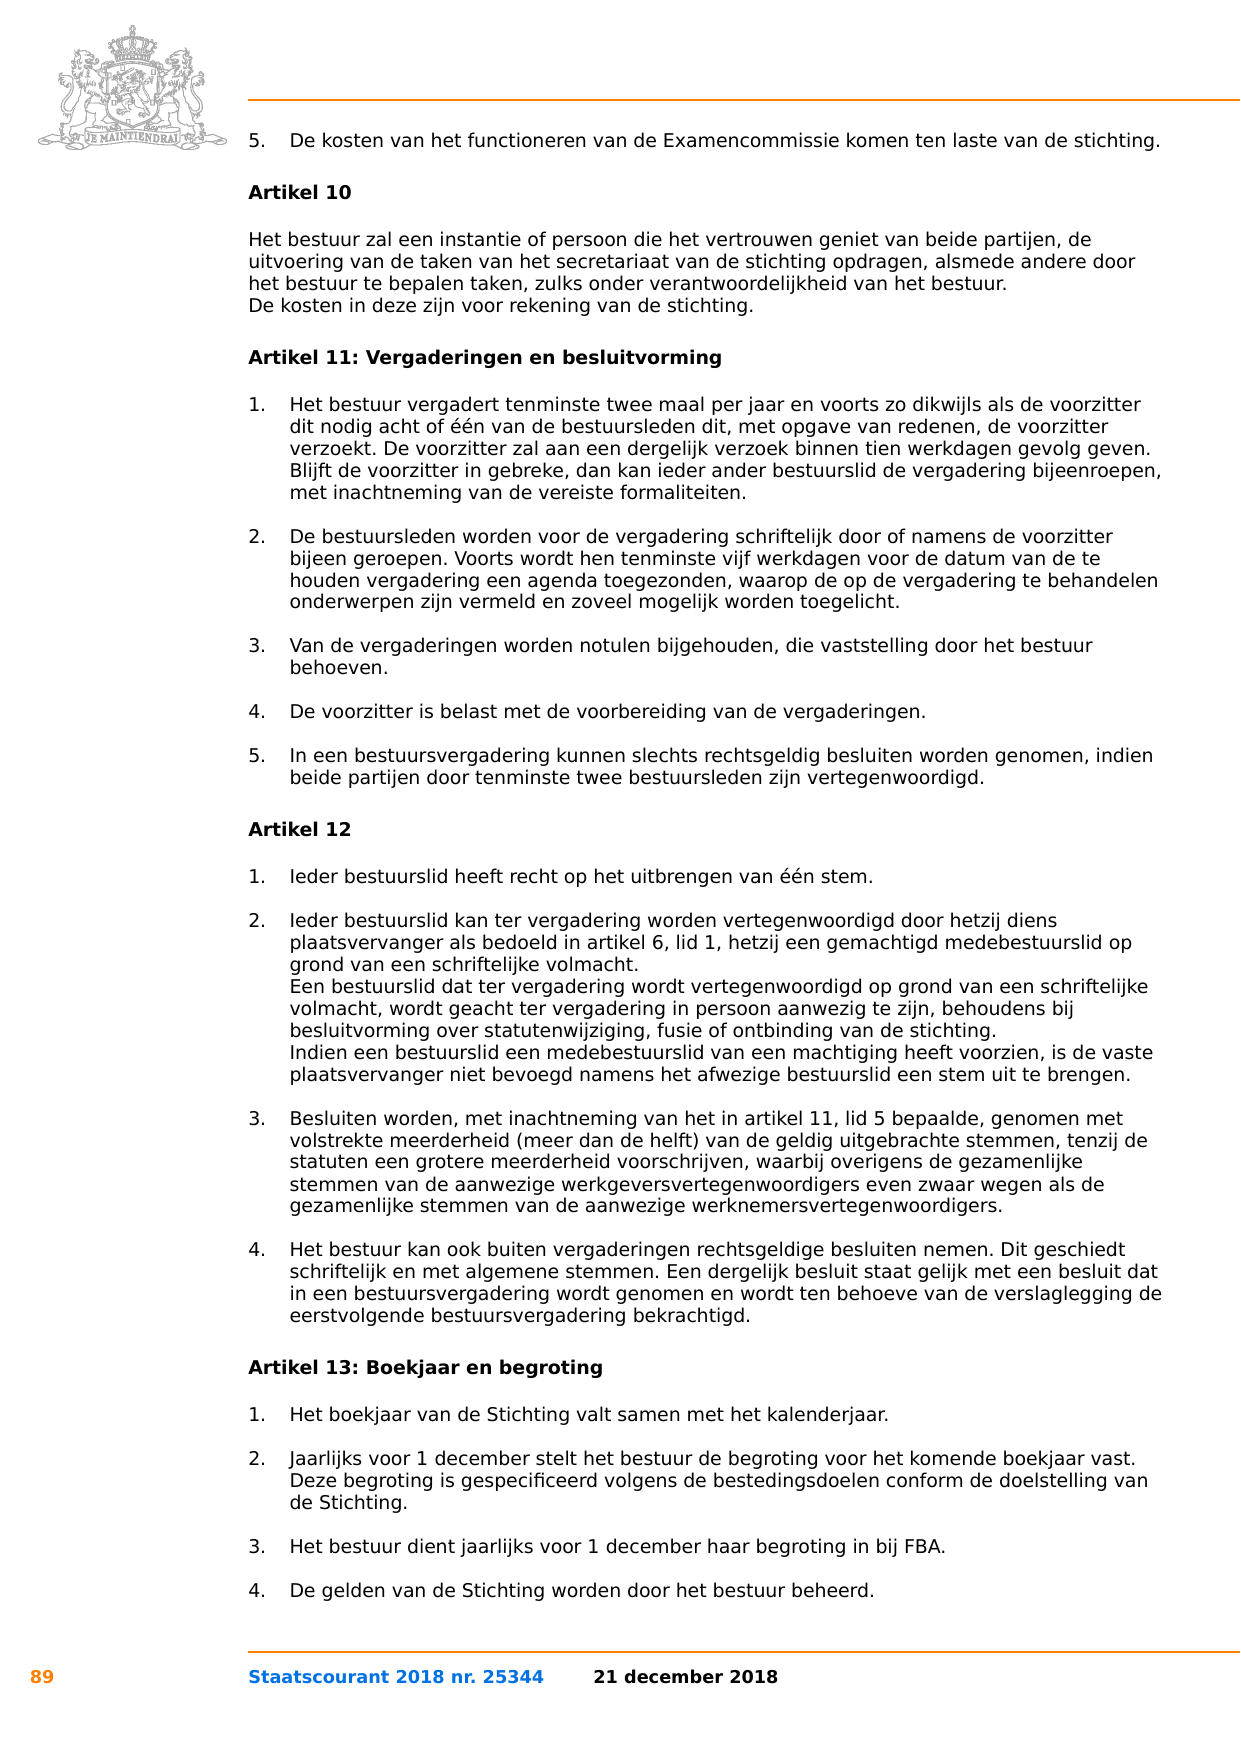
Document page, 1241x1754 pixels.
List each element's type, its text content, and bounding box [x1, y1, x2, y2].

subtitle Artikel 10 [248, 182, 1163, 204]
text Indien een bestuurslid een medebestuurslid van een machtiging heeft voorzien, is de vaste plaatsvervanger niet bevoegd namens het afwezige bestuurslid een stem uit te brengen. [289, 1042, 1163, 1086]
text 2. Ieder bestuurslid kan ter vergadering worden vertegenwoordigd door hetzij diens plaatsvervanger als bedoeld in artikel 6, lid 1, hetzij een gemachtigd medebestuurslid op grond van een schriftelijke volmacht. [248, 910, 1163, 976]
text 5. De kosten van het functioneren van de Examencommissie komen ten laste van de stichting. [248, 130, 1163, 152]
text 1. Het boekjaar van de Stichting valt samen met het kalenderjaar. [248, 1404, 1163, 1426]
text 1. Ieder bestuurslid heeft recht op het uitbrengen van één stem. [248, 866, 1163, 888]
text 4. Het bestuur kan ook buiten vergaderingen rechtsgeldige besluiten nemen. Dit geschiedt schriftelijk en met algemene stemmen. Een dergelijk besluit staat gelijk met een besluit dat in een bestuursvergadering wordt genomen en wordt ten behoeve van de verslaglegging de eerstvolgende bestuursvergadering bekrachtigd. [248, 1239, 1163, 1327]
text 2. Jaarlijks voor 1 december stelt het bestuur de begroting voor het komende boekjaar vast. Deze begroting is gespecificeerd volgens de bestedingsdoelen conform de doelstelling van de Stichting. [248, 1448, 1163, 1514]
text De kosten in deze zijn voor rekening van de stichting. [248, 295, 1163, 317]
text 3. Het bestuur dient jaarlijks voor 1 december haar begroting in bij FBA. [248, 1536, 1163, 1558]
text Een bestuurslid dat ter vergadering wordt vertegenwoordigd op grond van een schriftelijke volmacht, wordt geacht ter vergadering in persoon aanwezig te zijn, behoudens bij besluitvorming over statutenwijziging, fusie of ontbinding van de stichting. [289, 976, 1163, 1042]
text 1. Het bestuur vergadert tenminste twee maal per jaar en voorts zo dikwijls als de voorzitter dit nodig acht of één van de bestuursleden dit, met opgave van redenen, de voorzitter verzoekt. De voorzitter zal aan een dergelijk verzoek binnen tien werkdagen gevolg geven. Blijft de voorzitter in gebreke, dan kan ieder ander bestuurslid de vergadering bijeenroepen, met inachtneming van de vereiste formaliteiten. [248, 394, 1163, 504]
subtitle Artikel 13: Boekjaar en begroting [248, 1357, 1163, 1379]
text 5. In een bestuursvergadering kunnen slechts rechtsgeldig besluiten worden genomen, indien beide partijen door tenminste twee bestuursleden zijn vertegenwoordigd. [248, 745, 1163, 789]
subtitle Artikel 12 [248, 819, 1163, 841]
text 3. Besluiten worden, met inachtneming van het in artikel 11, lid 5 bepaalde, genomen met volstrekte meerderheid (meer dan de helft) van de geldig uitgebrachte stemmen, tenzij de statuten een grotere meerderheid voorschrijven, waarbij overigens de gezamenlijke stemmen van de aanwezige werkgeversvertegenwoordigers even zwaar wegen als de gezamenlijke stemmen van de aanwezige werknemersvertegenwoordigers. [248, 1107, 1163, 1217]
text 3. Van de vergaderingen worden notulen bijgehouden, die vaststelling door het bestuur behoeven. [248, 635, 1163, 679]
text 4. De voorzitter is belast met de voorbereiding van de vergaderingen. [248, 701, 1163, 723]
text Het bestuur zal een instantie of persoon die het vertrouwen geniet van beide partijen, de uitvoering van de taken van het secretariaat van de stichting opdragen, alsmede andere door het bestuur te bepalen taken, zulks onder verantwoordelijkheid van het bestuur. [248, 229, 1163, 295]
text 2. De bestuursleden worden voor de vergadering schriftelijk door of namens de voorzitter bijeen geroepen. Voorts wordt hen tenminste vijf werkdagen voor de datum van de te houden vergadering een agenda toegezonden, waarop de op de vergadering te behandelen onderwerpen zijn vermeld en zoveel mogelijk worden toegelicht. [248, 526, 1163, 613]
subtitle Artikel 11: Vergaderingen en besluitvorming [248, 347, 1163, 369]
text 4. De gelden van de Stichting worden door het bestuur beheerd. [248, 1580, 1163, 1602]
picture [38, 25, 227, 150]
